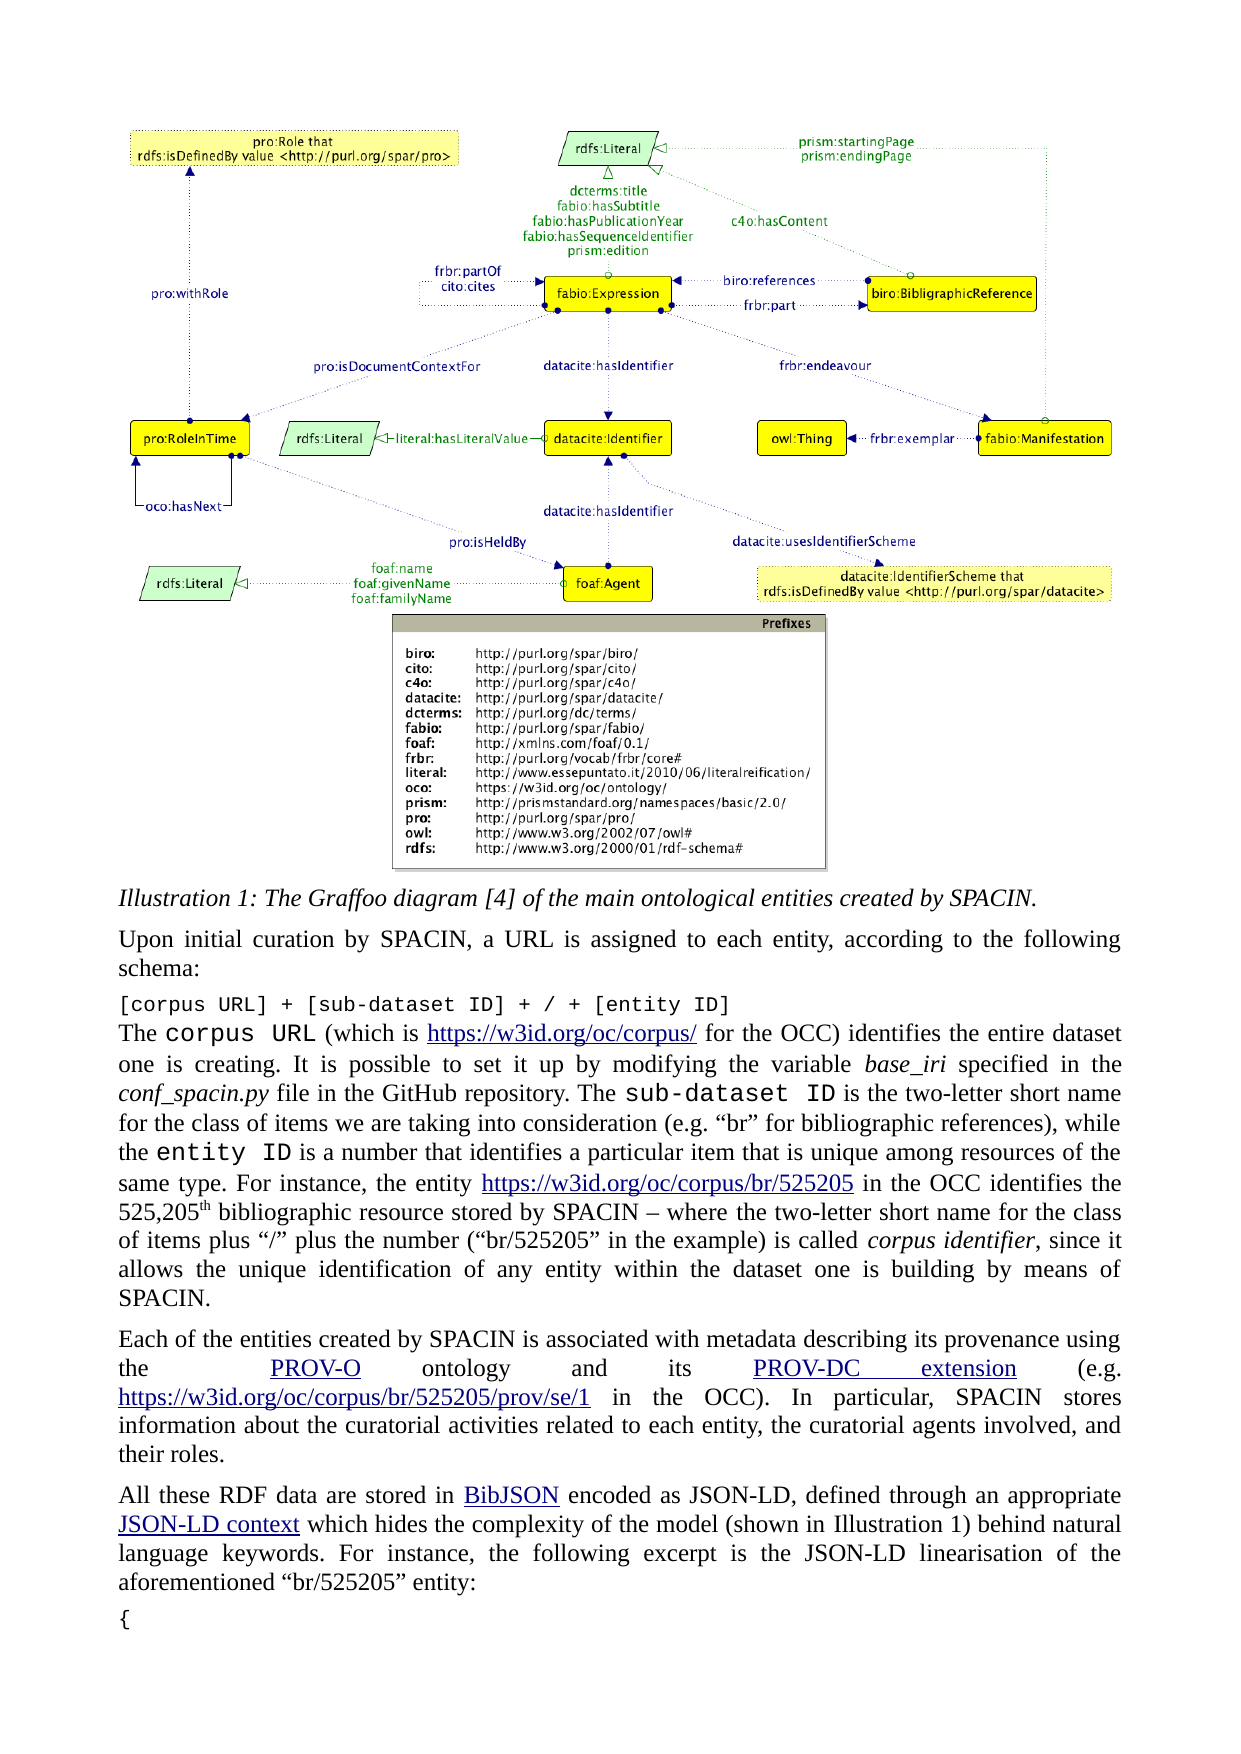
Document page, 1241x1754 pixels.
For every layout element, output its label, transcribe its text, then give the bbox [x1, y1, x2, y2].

text [corpus URL] + [sub-dataset ID] + / + [entity ID] [118, 994, 1122, 1018]
text { [118, 1608, 1122, 1632]
text The corpus URL (which is https://w3id.org/oc/corpus/ for the OCC) identifies the entire dataset one is creating. It is possible to set it up by modifying the variable base_iri specified in the conf_spacin.py file in the GitHub repository. The sub-dataset ID is the two-letter short name for the class of items we are taking into consideration (e.g. “br” for bibliographic references), while the entity ID is a number that identifies a particular item that is unique among resources of the same type. For instance, the entity https://w3id.org/oc/corpus/br/525205 in the OCC identifies the 525,205th bibliographic resource stored by SPACIN – where the two-letter short name for the class of items plus “/” plus the number (“br/525205” in the example) is called corpus identifier, since it allows the unique identification of any entity within the dataset one is building by means of SPACIN. [118, 1018, 1122, 1312]
text Illustration 1: The Graffoo diagram [4] of the main ontological entities created by SPACIN. [118, 884, 1122, 912]
text Each of the entities created by SPACIN is associated with metadata describing its provenance using the PROV-O ontology and its PROV-DC extension (e.g. https://w3id.org/oc/corpus/br/525205/prov/se/1 in the OCC). In particular, SPACIN stores information about the curatorial activities related to each entity, the curatorial agents involved, and their roles. [118, 1324, 1122, 1468]
picture [118, 118, 1123, 884]
text All these RDF data are stored in BibJSON encoded as JSON-LD, defined through an appropriate JSON-LD context which hides the complexity of the model (shown in Illustration 1) behind natural language keywords. For instance, the following excerpt is the JSON-LD linearisation of the aforementioned “br/525205” entity: [118, 1481, 1122, 1596]
text Upon initial curation by SPACIN, a URL is assigned to each entity, according to the following schema: [118, 924, 1122, 982]
